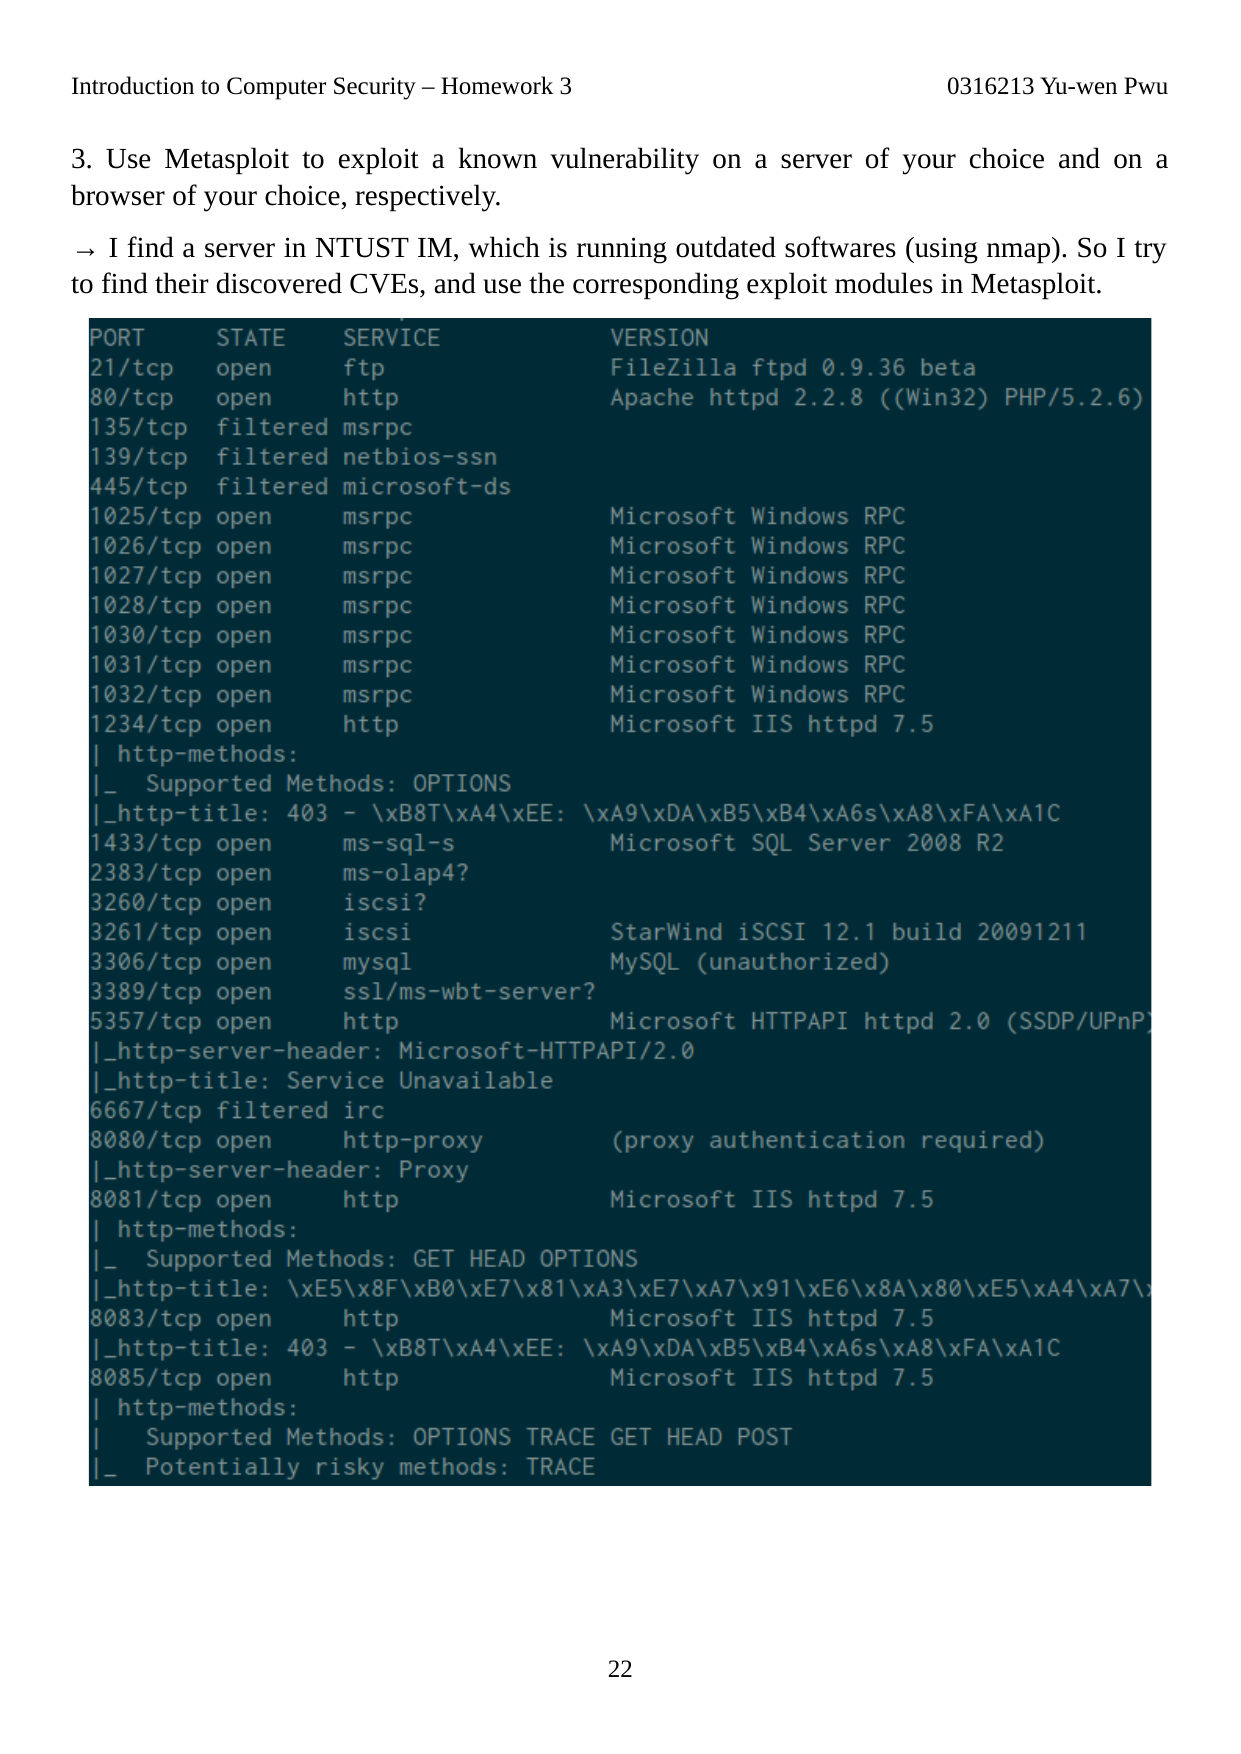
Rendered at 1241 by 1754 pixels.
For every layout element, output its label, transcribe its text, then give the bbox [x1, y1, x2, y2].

picture [189, 1136, 201, 1152]
picture [1148, 1284, 1152, 1296]
picture [979, 388, 987, 409]
picture [838, 839, 848, 851]
picture [964, 1136, 975, 1148]
picture [810, 834, 834, 851]
picture [923, 1190, 933, 1207]
picture [403, 452, 409, 464]
picture [93, 656, 98, 672]
picture [515, 1279, 524, 1297]
picture [781, 686, 835, 702]
picture [809, 1309, 820, 1326]
picture [175, 1136, 186, 1148]
picture [796, 388, 806, 405]
picture [1035, 1131, 1043, 1152]
picture [274, 423, 285, 435]
picture [612, 359, 622, 375]
picture [175, 928, 186, 940]
picture [682, 329, 708, 346]
picture [104, 1190, 117, 1207]
picture [345, 388, 355, 405]
picture [880, 1013, 890, 1029]
picture [372, 898, 383, 910]
picture [753, 923, 778, 940]
picture [218, 448, 230, 464]
picture [245, 1344, 256, 1356]
picture [217, 601, 256, 618]
picture [668, 542, 680, 554]
picture [486, 804, 496, 821]
picture [259, 1250, 271, 1267]
picture [696, 1195, 708, 1207]
picture [769, 631, 776, 643]
picture [726, 627, 735, 643]
picture [119, 1399, 130, 1415]
picture [628, 1042, 636, 1059]
picture [162, 1310, 172, 1326]
picture [345, 1369, 355, 1385]
picture [386, 1195, 399, 1212]
picture [400, 1072, 425, 1088]
picture [148, 805, 158, 821]
picture [417, 1047, 423, 1059]
picture [500, 775, 511, 791]
picture [359, 512, 369, 524]
picture [386, 571, 411, 588]
picture [486, 1339, 497, 1356]
picture [373, 958, 383, 969]
picture [93, 448, 98, 464]
picture [161, 779, 172, 791]
picture [317, 1429, 327, 1445]
picture [93, 596, 98, 613]
picture [161, 1165, 173, 1182]
picture [175, 1255, 216, 1271]
picture [768, 1309, 777, 1326]
picture [711, 685, 722, 702]
picture [373, 1310, 383, 1326]
picture [852, 388, 862, 405]
picture [121, 834, 130, 851]
picture [189, 1195, 201, 1212]
picture [134, 1340, 144, 1356]
picture [767, 1012, 778, 1029]
picture [119, 1339, 130, 1356]
picture [148, 566, 158, 585]
picture [360, 359, 369, 375]
picture [372, 363, 385, 380]
picture [119, 893, 130, 910]
picture [344, 660, 357, 672]
picture [402, 864, 411, 880]
picture [1091, 1284, 1101, 1296]
picture [755, 1369, 762, 1385]
picture [699, 953, 707, 974]
picture [359, 1047, 369, 1058]
picture [628, 359, 635, 375]
picture [387, 1280, 397, 1296]
picture [655, 542, 665, 553]
picture [796, 1280, 806, 1297]
picture [696, 690, 708, 702]
picture [655, 1344, 665, 1356]
picture [135, 1191, 141, 1207]
picture [965, 1280, 975, 1297]
picture [372, 928, 383, 940]
picture [683, 1017, 693, 1029]
picture [1091, 388, 1101, 405]
picture [896, 388, 904, 410]
picture [358, 1076, 369, 1088]
picture [683, 631, 693, 643]
picture [696, 571, 708, 583]
picture [555, 1042, 581, 1058]
picture [668, 1017, 680, 1029]
picture [403, 893, 411, 910]
picture [414, 1428, 441, 1445]
picture [614, 1131, 622, 1152]
picture [403, 923, 410, 940]
picture [486, 452, 496, 464]
picture [360, 478, 368, 494]
picture [91, 1309, 102, 1326]
picture [541, 1076, 552, 1088]
picture [245, 1428, 271, 1445]
picture [175, 512, 186, 524]
picture [302, 482, 313, 494]
picture [373, 1339, 383, 1357]
picture [133, 626, 145, 643]
picture [189, 1106, 201, 1123]
picture [611, 626, 624, 643]
picture [683, 1373, 693, 1385]
picture [416, 893, 425, 905]
picture [725, 363, 735, 375]
picture [1037, 1339, 1042, 1356]
picture [443, 1250, 455, 1266]
picture [951, 359, 960, 375]
picture [1134, 1280, 1144, 1297]
picture [387, 482, 398, 494]
picture [571, 1280, 580, 1298]
picture [838, 958, 848, 969]
picture [245, 779, 256, 791]
picture [513, 987, 524, 999]
picture [443, 1076, 454, 1088]
picture [260, 571, 271, 583]
picture [471, 1136, 482, 1152]
picture [795, 804, 806, 821]
picture [119, 1280, 130, 1296]
picture [1021, 923, 1031, 940]
picture [217, 571, 256, 588]
picture [809, 1369, 820, 1385]
picture [1007, 1344, 1017, 1356]
picture [217, 512, 256, 528]
picture [895, 1344, 904, 1356]
picture [189, 660, 201, 677]
picture [121, 715, 130, 732]
picture [245, 1255, 256, 1267]
picture [302, 452, 313, 464]
picture [851, 1309, 877, 1331]
picture [287, 775, 313, 791]
picture [148, 1043, 158, 1059]
picture [344, 1047, 355, 1059]
picture [711, 388, 721, 405]
picture [654, 1136, 666, 1148]
picture [458, 478, 468, 494]
picture [175, 631, 186, 643]
picture [189, 868, 201, 885]
picture [769, 656, 776, 672]
picture [330, 1161, 341, 1177]
picture [668, 804, 680, 821]
picture [119, 1309, 130, 1326]
picture [1021, 1279, 1031, 1297]
picture [148, 1101, 158, 1119]
picture [766, 1136, 778, 1148]
picture [175, 720, 186, 732]
picture [569, 1428, 594, 1445]
picture [641, 1339, 651, 1357]
picture [907, 1340, 919, 1356]
picture [373, 1463, 383, 1479]
picture [781, 1369, 793, 1385]
picture [105, 656, 117, 672]
picture [458, 1344, 467, 1356]
picture [1006, 1136, 1017, 1148]
picture [837, 1136, 848, 1148]
picture [147, 393, 158, 405]
picture [514, 809, 524, 821]
picture [655, 660, 665, 672]
picture [1036, 804, 1042, 821]
picture [400, 1339, 412, 1356]
picture [120, 477, 130, 494]
picture [104, 1131, 117, 1148]
picture [402, 1280, 411, 1298]
picture [288, 804, 299, 821]
picture [400, 1463, 425, 1474]
picture [148, 655, 158, 674]
picture [149, 1072, 158, 1088]
picture [189, 720, 201, 736]
picture [163, 864, 172, 880]
picture [866, 1344, 876, 1356]
picture [628, 686, 636, 702]
picture [472, 1047, 482, 1059]
picture [696, 1017, 708, 1029]
picture [260, 1314, 271, 1326]
picture [838, 542, 848, 554]
picture [668, 1428, 679, 1445]
picture [302, 804, 314, 821]
picture [627, 1280, 637, 1297]
picture [740, 804, 750, 821]
picture [289, 1106, 299, 1118]
picture [175, 779, 215, 796]
picture [668, 359, 680, 375]
picture [924, 923, 931, 940]
picture [260, 839, 271, 851]
picture [106, 923, 116, 940]
picture [148, 1399, 158, 1415]
picture [626, 804, 637, 821]
picture [628, 596, 636, 613]
picture [781, 923, 793, 940]
picture [741, 923, 748, 940]
picture [641, 1041, 651, 1060]
picture [260, 660, 271, 672]
picture [824, 809, 834, 821]
picture [416, 987, 425, 999]
picture [93, 834, 98, 851]
picture [628, 1309, 636, 1326]
picture [148, 537, 158, 555]
picture [950, 834, 961, 851]
picture [725, 687, 735, 702]
picture [302, 1339, 314, 1356]
picture [148, 1190, 158, 1208]
picture [360, 690, 369, 702]
picture [374, 571, 384, 583]
picture [710, 1281, 722, 1296]
picture [288, 1161, 299, 1177]
picture [345, 359, 356, 375]
picture [585, 983, 594, 994]
picture [105, 1369, 117, 1385]
picture [628, 542, 634, 554]
picture [611, 1339, 624, 1356]
picture [527, 804, 538, 821]
picture [331, 1076, 341, 1088]
picture [558, 1280, 563, 1296]
picture [628, 1369, 635, 1385]
picture [528, 1458, 539, 1474]
picture [882, 388, 890, 410]
picture [485, 1047, 497, 1059]
picture [1007, 1280, 1017, 1296]
picture [386, 423, 411, 439]
picture [654, 363, 665, 375]
picture [781, 537, 835, 554]
picture [611, 596, 624, 613]
picture [783, 1280, 788, 1296]
picture [175, 660, 186, 672]
picture [161, 363, 173, 380]
picture [245, 1220, 271, 1237]
picture [359, 389, 369, 405]
picture [261, 419, 270, 435]
picture [598, 809, 608, 821]
picture [344, 1250, 370, 1267]
picture [442, 1136, 455, 1148]
picture [640, 542, 651, 554]
picture [725, 958, 735, 969]
picture [104, 596, 117, 613]
picture [893, 685, 905, 702]
picture [260, 329, 285, 346]
picture [780, 1339, 793, 1356]
picture [345, 1463, 355, 1474]
picture [826, 958, 832, 969]
picture [1035, 1284, 1045, 1296]
picture [316, 1101, 327, 1118]
picture [359, 1165, 369, 1177]
picture [414, 1250, 439, 1267]
picture [810, 1284, 820, 1296]
picture [712, 596, 722, 613]
picture [107, 864, 116, 880]
picture [134, 447, 144, 466]
picture [150, 448, 158, 464]
picture [726, 835, 735, 851]
picture [220, 1459, 228, 1474]
picture [232, 329, 243, 345]
picture [1008, 1012, 1016, 1034]
picture [120, 507, 130, 524]
picture [260, 512, 271, 524]
picture [809, 1191, 820, 1207]
picture [669, 1136, 679, 1148]
picture [471, 1250, 482, 1266]
picture [359, 660, 369, 672]
picture [105, 1101, 116, 1118]
picture [233, 1339, 242, 1356]
picture [640, 512, 651, 524]
picture [260, 898, 271, 910]
picture [1020, 805, 1032, 821]
picture [1090, 1012, 1117, 1029]
picture [359, 1106, 370, 1118]
picture [810, 804, 820, 822]
picture [259, 775, 271, 791]
picture [851, 1369, 877, 1390]
picture [175, 423, 187, 439]
picture [331, 1250, 341, 1266]
picture [92, 359, 102, 375]
picture [360, 1370, 369, 1385]
picture [429, 1076, 440, 1088]
picture [823, 1136, 834, 1148]
picture [683, 720, 693, 732]
picture [781, 359, 806, 380]
picture [331, 1280, 341, 1296]
picture [739, 390, 749, 405]
picture [627, 924, 637, 940]
picture [358, 452, 369, 464]
picture [514, 1344, 524, 1356]
picture [710, 958, 721, 969]
picture [951, 1012, 961, 1029]
picture [935, 1136, 961, 1152]
picture [500, 1428, 511, 1445]
picture [344, 868, 357, 880]
picture [880, 1339, 890, 1357]
picture [1079, 923, 1084, 940]
picture [316, 1280, 327, 1296]
picture [852, 1132, 862, 1148]
picture [162, 716, 172, 732]
picture [866, 809, 876, 821]
picture [668, 631, 680, 643]
picture [781, 1012, 792, 1029]
picture [541, 1339, 552, 1356]
picture [458, 452, 468, 464]
picture [245, 1047, 256, 1059]
picture [260, 928, 271, 940]
picture [781, 1190, 793, 1207]
picture [233, 776, 242, 791]
picture [837, 1339, 849, 1356]
picture [950, 809, 960, 821]
picture [162, 1102, 172, 1118]
picture [162, 924, 172, 940]
picture [219, 1255, 228, 1266]
picture [135, 656, 141, 672]
picture [893, 567, 905, 583]
picture [895, 1309, 904, 1326]
picture [937, 804, 946, 822]
picture [175, 571, 186, 583]
picture [865, 953, 877, 969]
picture [119, 983, 130, 999]
picture [189, 958, 201, 974]
picture [134, 685, 144, 702]
picture [555, 1459, 568, 1474]
picture [175, 1314, 186, 1326]
picture [626, 1339, 637, 1356]
picture [541, 1458, 553, 1474]
picture [585, 804, 594, 822]
picture [907, 1012, 933, 1034]
picture [627, 1250, 638, 1267]
picture [134, 477, 144, 495]
picture [161, 482, 172, 494]
picture [668, 1195, 680, 1207]
picture [189, 1017, 201, 1033]
picture [93, 685, 98, 702]
picture [135, 864, 144, 880]
picture [528, 987, 539, 999]
picture [907, 388, 920, 405]
picture [302, 1106, 313, 1118]
picture [585, 1284, 594, 1296]
picture [331, 775, 341, 791]
picture [260, 958, 271, 969]
picture [217, 393, 256, 410]
picture [1020, 1131, 1031, 1148]
picture [528, 1428, 539, 1445]
picture [289, 482, 299, 494]
picture [105, 834, 116, 851]
picture [161, 452, 172, 464]
picture [93, 537, 98, 553]
picture [541, 804, 552, 821]
picture [386, 448, 399, 464]
picture [851, 715, 877, 736]
picture [175, 1433, 215, 1449]
picture [1049, 388, 1059, 406]
picture [614, 1280, 623, 1296]
picture [923, 1284, 932, 1296]
picture [387, 839, 397, 851]
picture [93, 983, 101, 999]
picture [416, 1165, 426, 1177]
picture [642, 359, 650, 375]
picture [359, 1013, 369, 1029]
picture [91, 388, 102, 405]
picture [217, 1017, 256, 1034]
picture [879, 1136, 891, 1148]
picture [161, 423, 172, 435]
picture [373, 1255, 383, 1267]
picture [641, 1136, 651, 1148]
picture [852, 359, 862, 375]
picture [809, 715, 820, 732]
picture [628, 567, 635, 583]
picture [373, 1192, 383, 1207]
picture [106, 953, 116, 969]
picture [711, 537, 722, 553]
picture [217, 1136, 257, 1152]
picture [386, 542, 411, 558]
picture [740, 1280, 749, 1298]
picture [922, 1339, 932, 1356]
picture [471, 1339, 483, 1356]
picture [247, 1101, 256, 1118]
picture [640, 1017, 651, 1029]
picture [386, 868, 399, 880]
picture [611, 1191, 624, 1207]
picture [682, 1042, 694, 1059]
picture [781, 715, 793, 732]
picture [93, 923, 101, 940]
text → I find a server in NTUST IM, which is running outdated softwares (using nmap). So I try to find their discovered CVEs, and use the corresponding exploit modules in Metasploit. [71, 230, 1169, 300]
picture [825, 923, 831, 940]
picture [697, 1284, 707, 1296]
picture [724, 1136, 735, 1148]
picture [683, 512, 693, 524]
picture [316, 1165, 327, 1177]
picture [261, 1102, 270, 1118]
picture [865, 656, 876, 672]
picture [795, 1339, 806, 1356]
picture [189, 987, 201, 1004]
picture [683, 601, 693, 613]
picture [640, 1314, 651, 1326]
picture [218, 1222, 228, 1237]
picture [937, 923, 946, 940]
picture [414, 775, 441, 791]
picture [1119, 1017, 1130, 1029]
picture [374, 423, 383, 435]
picture [245, 1284, 256, 1296]
picture [698, 804, 707, 822]
picture [754, 804, 763, 822]
picture [119, 448, 130, 464]
picture [668, 839, 680, 851]
picture [191, 1281, 200, 1296]
picture [501, 482, 510, 494]
picture [175, 958, 186, 969]
picture [147, 1458, 159, 1474]
picture [1104, 1280, 1117, 1296]
picture [781, 1428, 792, 1445]
picture [725, 598, 735, 613]
picture [415, 868, 425, 880]
picture [175, 1195, 186, 1207]
picture [148, 775, 159, 791]
picture [470, 1428, 497, 1445]
picture [655, 1373, 665, 1385]
picture [640, 839, 651, 851]
picture [416, 1284, 425, 1296]
picture [712, 359, 721, 375]
picture [148, 1280, 158, 1296]
picture [711, 567, 722, 583]
picture [162, 1191, 172, 1207]
picture [1048, 804, 1060, 821]
picture [134, 1072, 144, 1088]
picture [162, 1132, 172, 1148]
picture [346, 1101, 354, 1118]
picture [359, 868, 369, 880]
picture [372, 329, 384, 346]
picture [978, 1012, 990, 1029]
picture [217, 958, 256, 974]
picture [696, 1314, 708, 1326]
picture [386, 958, 398, 974]
picture [444, 1339, 454, 1357]
picture [1063, 1280, 1073, 1296]
picture [628, 507, 636, 524]
picture [500, 1338, 510, 1357]
picture [769, 567, 776, 583]
picture [134, 389, 144, 405]
picture [234, 1463, 240, 1474]
picture [373, 1013, 383, 1029]
picture [93, 418, 98, 435]
picture [217, 987, 256, 1004]
picture [375, 449, 383, 464]
picture [684, 359, 691, 375]
picture [260, 1373, 271, 1385]
picture [993, 804, 1003, 822]
picture [120, 358, 130, 376]
picture [161, 1344, 173, 1360]
picture [161, 1076, 173, 1093]
picture [260, 1017, 271, 1029]
picture [611, 715, 624, 732]
picture [655, 809, 665, 821]
picture [121, 685, 130, 702]
picture [654, 393, 665, 405]
picture [373, 1433, 383, 1445]
picture [824, 388, 834, 405]
picture [752, 567, 765, 583]
picture [458, 809, 468, 821]
picture [287, 1250, 313, 1267]
picture [471, 805, 483, 821]
picture [725, 716, 735, 732]
picture [443, 1428, 454, 1445]
picture [344, 452, 355, 464]
picture [641, 804, 651, 822]
picture [628, 631, 635, 643]
picture [344, 571, 357, 583]
picture [346, 1279, 355, 1297]
picture [668, 601, 680, 613]
picture [865, 567, 876, 583]
picture [640, 631, 651, 643]
picture [753, 834, 791, 855]
picture [586, 1250, 594, 1267]
picture [175, 542, 186, 554]
picture [851, 1191, 877, 1212]
picture [626, 1136, 638, 1152]
picture [865, 839, 876, 851]
picture [909, 834, 918, 851]
picture [148, 507, 158, 525]
picture [260, 868, 271, 880]
picture [189, 601, 201, 618]
picture [838, 601, 848, 613]
picture [262, 448, 270, 464]
picture [865, 685, 876, 702]
picture [191, 1072, 200, 1088]
picture [120, 418, 130, 435]
picture [654, 1280, 665, 1296]
picture [727, 1370, 735, 1385]
picture [416, 834, 425, 851]
picture [528, 1284, 538, 1296]
picture [359, 1284, 369, 1296]
picture [922, 804, 932, 821]
picture [668, 720, 680, 732]
picture [91, 1131, 102, 1148]
picture [611, 389, 638, 410]
picture [655, 512, 665, 524]
picture [725, 1192, 735, 1207]
picture [443, 1458, 482, 1474]
picture [217, 660, 256, 677]
picture [135, 923, 141, 940]
picture [893, 923, 918, 940]
picture [134, 359, 144, 375]
picture [134, 1221, 144, 1237]
picture [148, 626, 158, 644]
picture [105, 388, 117, 405]
picture [274, 1106, 285, 1118]
picture [513, 1072, 525, 1088]
picture [275, 1458, 282, 1474]
picture [655, 1195, 665, 1207]
picture [105, 537, 117, 554]
picture [965, 388, 975, 405]
picture [865, 537, 905, 554]
picture [260, 1136, 271, 1148]
picture [247, 418, 256, 435]
picture [135, 1309, 144, 1326]
picture [245, 329, 258, 346]
picture [232, 1220, 242, 1237]
picture [289, 452, 299, 464]
picture [810, 958, 820, 969]
picture [133, 329, 145, 345]
picture [640, 601, 651, 613]
picture [599, 1344, 608, 1356]
picture [797, 923, 805, 940]
picture [107, 983, 116, 999]
picture [148, 685, 158, 703]
picture [247, 477, 256, 494]
picture [106, 448, 116, 464]
picture [344, 631, 369, 643]
picture [612, 923, 624, 940]
picture [781, 656, 835, 672]
picture [134, 983, 144, 999]
picture [302, 423, 313, 435]
picture [1120, 1280, 1129, 1296]
picture [217, 542, 256, 558]
picture [713, 1012, 722, 1029]
picture [923, 715, 933, 732]
picture [922, 359, 947, 375]
picture [150, 1161, 158, 1177]
picture [738, 958, 749, 969]
picture [640, 1195, 651, 1207]
picture [444, 839, 454, 851]
picture [219, 1341, 228, 1356]
picture [148, 1131, 158, 1149]
picture [374, 631, 383, 643]
picture [628, 715, 635, 732]
picture [217, 720, 257, 736]
picture [879, 656, 891, 672]
picture [668, 1314, 680, 1326]
picture [894, 1136, 904, 1148]
picture [217, 839, 256, 855]
picture [260, 987, 271, 999]
picture [234, 478, 241, 494]
picture [499, 1076, 510, 1088]
picture [162, 894, 172, 910]
picture [838, 660, 848, 672]
picture [458, 1280, 468, 1297]
picture [712, 1309, 722, 1326]
picture [135, 1101, 144, 1118]
picture [924, 388, 932, 405]
picture [374, 779, 383, 791]
picture [120, 1012, 130, 1029]
picture [754, 1190, 763, 1207]
picture [472, 983, 482, 999]
picture [611, 953, 637, 974]
picture [373, 1280, 383, 1296]
picture [359, 958, 369, 974]
picture [189, 928, 201, 944]
picture [456, 1047, 469, 1059]
picture [218, 477, 230, 494]
picture [951, 1344, 960, 1356]
picture [880, 839, 890, 850]
picture [611, 834, 624, 851]
picture [838, 1191, 848, 1207]
picture [388, 898, 397, 910]
picture [431, 1459, 439, 1474]
picture [696, 1428, 722, 1445]
picture [233, 804, 242, 821]
picture [655, 601, 665, 613]
picture [134, 507, 144, 524]
picture [134, 1280, 144, 1296]
picture [289, 1072, 313, 1088]
picture [472, 452, 482, 464]
picture [189, 1314, 201, 1331]
text 3. Use Metasploit to exploit a known vulnerability on a server of your choice and on a browser of your choice, respectively. [71, 141, 1169, 212]
picture [555, 987, 566, 999]
picture [386, 1136, 399, 1152]
picture [120, 596, 130, 613]
picture [344, 1428, 370, 1445]
picture [136, 1161, 144, 1177]
picture [217, 868, 256, 885]
picture [93, 507, 98, 524]
picture [584, 1339, 594, 1357]
picture [374, 512, 411, 528]
picture [823, 359, 835, 375]
picture [91, 1369, 102, 1385]
picture [317, 1076, 327, 1088]
picture [867, 923, 873, 940]
picture [993, 1339, 1003, 1357]
picture [895, 715, 904, 732]
picture [400, 1042, 413, 1058]
picture [345, 1191, 355, 1207]
picture [499, 1250, 525, 1267]
picture [711, 1344, 721, 1356]
picture [655, 571, 665, 583]
picture [234, 452, 240, 464]
picture [330, 1042, 341, 1059]
picture [148, 863, 158, 882]
picture [655, 631, 665, 643]
picture [430, 452, 439, 464]
picture [753, 359, 765, 375]
picture [104, 626, 117, 643]
picture [88, 329, 130, 346]
picture [753, 389, 778, 410]
picture [696, 631, 708, 643]
picture [444, 477, 455, 494]
picture [1048, 1281, 1060, 1296]
picture [133, 537, 144, 554]
picture [429, 804, 440, 821]
picture [767, 809, 777, 821]
picture [175, 987, 186, 999]
picture [682, 1428, 693, 1445]
picture [217, 363, 256, 380]
picture [487, 1072, 495, 1088]
picture [260, 542, 271, 553]
picture [177, 1459, 186, 1474]
picture [710, 1136, 721, 1148]
picture [360, 987, 369, 999]
picture [206, 1280, 213, 1296]
picture [289, 423, 299, 435]
picture [712, 507, 722, 524]
picture [542, 987, 552, 999]
picture [344, 775, 370, 791]
picture [838, 716, 848, 732]
picture [753, 1339, 763, 1357]
picture [697, 928, 707, 940]
picture [515, 1043, 524, 1059]
picture [612, 329, 637, 346]
picture [684, 1279, 693, 1297]
picture [796, 1132, 806, 1148]
picture [669, 388, 679, 405]
picture [640, 1428, 652, 1445]
picture [161, 1284, 173, 1301]
picture [346, 923, 354, 940]
picture [837, 805, 849, 821]
picture [459, 864, 468, 875]
picture [373, 389, 383, 405]
picture [711, 656, 722, 672]
picture [386, 720, 399, 736]
picture [811, 1136, 818, 1148]
picture [611, 1428, 637, 1445]
picture [824, 1344, 834, 1356]
picture [359, 1310, 369, 1326]
picture [611, 656, 624, 672]
picture [839, 1369, 848, 1385]
picture [189, 898, 201, 915]
picture [428, 1280, 455, 1296]
picture [161, 1225, 173, 1241]
picture [640, 928, 651, 940]
picture [865, 507, 905, 524]
picture [400, 987, 413, 999]
picture [262, 1458, 268, 1474]
picture [655, 928, 665, 940]
picture [754, 1309, 763, 1326]
picture [134, 1369, 144, 1385]
picture [894, 809, 904, 821]
picture [148, 1012, 158, 1030]
picture [655, 839, 665, 851]
picture [458, 1136, 467, 1148]
picture [838, 512, 848, 524]
picture [597, 1042, 624, 1059]
picture [360, 898, 369, 910]
picture [769, 1369, 776, 1385]
picture [387, 809, 397, 821]
picture [120, 388, 129, 406]
picture [386, 631, 411, 647]
picture [149, 745, 158, 761]
picture [164, 953, 172, 969]
picture [205, 804, 213, 821]
picture [386, 393, 399, 410]
picture [1036, 923, 1042, 940]
picture [541, 1042, 553, 1059]
picture [597, 1280, 610, 1296]
picture [570, 1250, 581, 1266]
picture [769, 596, 777, 613]
picture [415, 804, 425, 821]
picture [120, 626, 130, 643]
picture [289, 1280, 299, 1297]
picture [400, 1161, 412, 1177]
picture [134, 834, 144, 851]
picture [655, 690, 665, 702]
picture [247, 448, 256, 464]
picture [316, 418, 327, 435]
picture [879, 685, 891, 702]
picture [752, 537, 765, 553]
picture [189, 631, 201, 647]
picture [148, 1221, 158, 1237]
picture [752, 507, 765, 524]
picture [260, 393, 271, 405]
picture [541, 1428, 567, 1445]
picture [232, 1047, 242, 1059]
picture [119, 1190, 130, 1207]
picture [374, 1132, 383, 1148]
picture [781, 597, 835, 613]
picture [232, 1166, 242, 1177]
picture [769, 686, 777, 702]
picture [696, 542, 708, 554]
picture [668, 1373, 680, 1385]
picture [344, 958, 357, 969]
picture [769, 954, 777, 969]
picture [189, 512, 201, 528]
picture [232, 1399, 242, 1415]
picture [641, 953, 679, 974]
picture [670, 1280, 679, 1296]
picture [288, 1463, 299, 1479]
picture [1035, 1012, 1074, 1029]
picture [148, 478, 158, 494]
picture [345, 1131, 355, 1148]
picture [712, 715, 722, 732]
picture [316, 1047, 327, 1059]
picture [472, 1284, 482, 1296]
picture [1133, 1012, 1145, 1029]
picture [345, 715, 355, 732]
picture [273, 482, 285, 494]
picture [923, 1136, 933, 1148]
picture [107, 359, 112, 375]
picture [993, 1136, 1003, 1148]
picture [119, 923, 130, 940]
picture [597, 1250, 624, 1267]
picture [879, 567, 891, 583]
picture [148, 982, 158, 1000]
picture [752, 626, 765, 642]
picture [921, 834, 948, 851]
picture [810, 1339, 820, 1357]
picture [611, 507, 624, 524]
picture [276, 1403, 285, 1415]
picture [486, 1463, 496, 1474]
picture [640, 329, 651, 346]
picture [430, 1136, 440, 1148]
picture [1119, 388, 1130, 405]
picture [119, 804, 130, 821]
picture [711, 809, 721, 821]
picture [135, 745, 144, 761]
picture [726, 1280, 735, 1296]
picture [190, 805, 200, 821]
picture [93, 893, 101, 910]
picture [162, 1013, 172, 1029]
picture [219, 1281, 228, 1296]
picture [218, 806, 228, 821]
picture [345, 1309, 355, 1326]
picture [147, 363, 158, 375]
picture [752, 596, 765, 613]
picture [485, 1280, 496, 1296]
picture [175, 482, 187, 499]
picture [386, 1373, 399, 1390]
picture [640, 1373, 651, 1385]
picture [135, 1012, 144, 1029]
picture [261, 1047, 271, 1058]
picture [344, 542, 369, 554]
picture [571, 987, 581, 999]
picture [175, 601, 186, 613]
picture [1063, 388, 1074, 405]
picture [189, 1225, 214, 1237]
picture [611, 537, 624, 553]
picture [217, 928, 257, 944]
picture [628, 1012, 636, 1029]
picture [1048, 1339, 1060, 1356]
picture [217, 1373, 256, 1390]
picture [949, 923, 961, 940]
picture [372, 482, 383, 494]
picture [245, 1399, 271, 1415]
picture [234, 1101, 242, 1118]
picture [683, 1136, 694, 1152]
picture [725, 390, 735, 405]
picture [768, 1344, 777, 1356]
picture [374, 1370, 383, 1385]
picture [345, 329, 369, 346]
picture [936, 1280, 946, 1296]
picture [333, 1463, 338, 1474]
picture [697, 1339, 707, 1357]
picture [302, 1165, 313, 1177]
picture [233, 1430, 242, 1445]
picture [374, 601, 411, 618]
picture [218, 418, 229, 435]
picture [119, 1220, 130, 1237]
picture [696, 1373, 708, 1385]
picture [386, 660, 411, 677]
picture [682, 1340, 694, 1356]
picture [135, 567, 144, 583]
picture [429, 1047, 440, 1059]
picture [346, 893, 354, 910]
picture [668, 690, 680, 702]
picture [1077, 1012, 1087, 1030]
picture [838, 1280, 848, 1296]
picture [219, 1047, 228, 1058]
picture [359, 1132, 369, 1148]
picture [134, 418, 144, 436]
picture [979, 1284, 989, 1296]
picture [346, 987, 355, 999]
picture [696, 660, 708, 672]
picture [119, 864, 130, 880]
picture [1134, 388, 1142, 409]
picture [386, 1017, 399, 1033]
picture [275, 1225, 285, 1237]
picture [824, 716, 834, 732]
picture [1078, 1280, 1087, 1298]
picture [668, 1339, 680, 1356]
picture [162, 508, 172, 524]
picture [189, 1373, 201, 1390]
picture [234, 418, 241, 435]
picture [780, 804, 793, 821]
picture [752, 958, 763, 969]
picture [148, 1428, 172, 1445]
picture [485, 1250, 496, 1267]
picture [91, 478, 101, 494]
picture [107, 1012, 116, 1029]
picture [220, 746, 228, 761]
picture [344, 512, 357, 524]
picture [781, 1136, 792, 1148]
picture [569, 1458, 594, 1474]
picture [175, 898, 186, 910]
picture [781, 626, 835, 643]
picture [824, 1310, 834, 1326]
picture [668, 512, 680, 524]
picture [303, 1284, 313, 1296]
picture [881, 804, 890, 822]
picture [148, 834, 158, 852]
picture [670, 329, 678, 346]
picture [795, 1012, 807, 1029]
picture [640, 571, 651, 583]
picture [133, 1131, 145, 1148]
picture [781, 953, 807, 969]
picture [121, 656, 130, 672]
picture [529, 1072, 538, 1088]
picture [838, 631, 848, 643]
picture [641, 1284, 651, 1296]
picture [768, 359, 777, 375]
picture [374, 690, 411, 707]
picture [92, 864, 102, 880]
picture [260, 363, 271, 375]
picture [655, 1314, 665, 1326]
picture [175, 839, 186, 851]
picture [459, 1428, 467, 1445]
picture [400, 804, 412, 821]
picture [683, 1314, 693, 1326]
picture [219, 1073, 228, 1088]
picture [175, 1373, 186, 1385]
picture [628, 1191, 636, 1207]
picture [978, 834, 989, 851]
picture [344, 601, 357, 613]
picture [189, 542, 201, 558]
picture [316, 478, 327, 494]
picture [696, 839, 708, 851]
picture [402, 329, 411, 346]
picture [120, 567, 130, 583]
picture [175, 1106, 186, 1118]
picture [628, 839, 635, 851]
picture [936, 393, 947, 405]
picture [684, 923, 692, 940]
picture [318, 804, 327, 821]
picture [203, 1165, 214, 1177]
picture [500, 804, 510, 822]
picture [260, 720, 271, 732]
picture [318, 1339, 327, 1356]
picture [1006, 388, 1031, 405]
picture [895, 1190, 904, 1207]
picture [485, 478, 496, 494]
picture [344, 690, 357, 702]
picture [402, 953, 410, 969]
picture [443, 775, 454, 791]
picture [233, 1251, 242, 1267]
picture [91, 1101, 102, 1118]
picture [753, 1131, 763, 1148]
picture [416, 482, 425, 494]
picture [458, 775, 467, 791]
picture [288, 1339, 299, 1356]
picture [105, 478, 115, 494]
picture [853, 1279, 862, 1297]
picture [275, 750, 285, 761]
picture [415, 1136, 427, 1152]
picture [206, 1072, 213, 1088]
picture [161, 1463, 173, 1474]
picture [838, 1012, 847, 1029]
picture [400, 482, 413, 494]
picture [175, 452, 187, 469]
picture [163, 1369, 172, 1385]
picture [444, 1047, 454, 1059]
picture [217, 1314, 256, 1331]
picture [668, 923, 680, 940]
picture [909, 1280, 918, 1298]
picture [640, 393, 651, 405]
picture [260, 601, 271, 613]
picture [696, 512, 708, 524]
picture [923, 1369, 933, 1385]
picture [148, 1368, 158, 1387]
picture [233, 1072, 242, 1088]
picture [894, 1014, 904, 1029]
picture [120, 537, 130, 554]
picture [134, 596, 144, 613]
picture [838, 923, 848, 940]
picture [232, 745, 242, 761]
picture [949, 1280, 962, 1296]
picture [851, 804, 862, 821]
picture [373, 716, 383, 732]
picture [148, 953, 158, 971]
picture [302, 1047, 313, 1059]
picture [500, 1042, 511, 1058]
picture [148, 1309, 158, 1327]
picture [119, 1131, 130, 1148]
picture [980, 1136, 987, 1148]
picture [387, 928, 397, 940]
picture [767, 1280, 778, 1296]
picture [218, 1400, 228, 1415]
picture [752, 656, 765, 672]
picture [219, 1165, 229, 1177]
picture [148, 1250, 172, 1267]
picture [175, 1017, 186, 1029]
picture [781, 1309, 793, 1326]
picture [726, 568, 735, 583]
picture [583, 1042, 596, 1059]
picture [217, 631, 256, 647]
picture [206, 1344, 213, 1356]
picture [400, 839, 412, 855]
picture [217, 690, 256, 707]
picture [682, 393, 693, 405]
picture [725, 508, 735, 524]
picture [683, 571, 693, 583]
picture [740, 1339, 750, 1356]
picture [880, 953, 889, 974]
picture [992, 923, 1018, 940]
picture [825, 1369, 834, 1385]
picture [219, 779, 229, 791]
picture [190, 1165, 200, 1177]
picture [106, 715, 116, 732]
picture [683, 660, 693, 672]
picture [470, 775, 497, 791]
picture [163, 835, 172, 851]
picture [1034, 388, 1046, 405]
picture [92, 1012, 102, 1029]
picture [162, 686, 172, 702]
picture [893, 1281, 906, 1296]
picture [162, 567, 172, 583]
picture [881, 359, 890, 375]
picture [457, 1166, 468, 1182]
picture [724, 804, 736, 821]
picture [1021, 1012, 1032, 1029]
picture [655, 329, 666, 346]
picture [725, 1311, 735, 1326]
picture [261, 478, 270, 494]
picture [868, 1136, 875, 1148]
picture [359, 423, 369, 435]
picture [374, 983, 383, 999]
picture [501, 1280, 510, 1296]
picture [388, 1344, 397, 1356]
picture [119, 1042, 130, 1058]
picture [711, 1369, 722, 1385]
picture [542, 1280, 552, 1296]
picture [894, 359, 904, 375]
picture [768, 1190, 777, 1207]
picture [346, 1072, 353, 1088]
picture [866, 1284, 876, 1296]
picture [923, 1309, 932, 1326]
picture [611, 1369, 624, 1385]
picture [119, 1369, 130, 1385]
picture [865, 626, 905, 643]
picture [287, 1428, 313, 1445]
picture [851, 958, 862, 969]
picture [175, 690, 186, 702]
picture [866, 1012, 876, 1029]
picture [119, 1161, 130, 1177]
picture [428, 864, 454, 885]
picture [148, 1340, 158, 1356]
picture [442, 983, 469, 999]
picture [880, 1280, 890, 1296]
picture [260, 631, 271, 643]
picture [964, 1339, 975, 1356]
picture [387, 982, 397, 1001]
picture [683, 839, 693, 851]
picture [668, 660, 680, 672]
picture [979, 923, 989, 940]
picture [245, 1463, 256, 1474]
picture [823, 1280, 834, 1296]
picture [838, 571, 848, 583]
picture [1007, 809, 1017, 821]
picture [119, 1072, 130, 1088]
picture [217, 898, 256, 915]
picture [865, 596, 905, 613]
picture [852, 839, 862, 850]
picture [414, 452, 427, 464]
picture [428, 482, 441, 494]
picture [640, 720, 651, 732]
picture [781, 567, 835, 583]
picture [134, 805, 144, 821]
picture [655, 1017, 665, 1029]
picture [374, 542, 383, 553]
picture [640, 660, 651, 672]
picture [473, 1072, 480, 1088]
picture [611, 686, 624, 702]
picture [725, 1014, 735, 1029]
picture [260, 690, 271, 702]
picture [189, 839, 201, 855]
picture [91, 1190, 102, 1207]
picture [711, 626, 722, 643]
picture [682, 805, 694, 821]
picture [839, 690, 848, 702]
picture [767, 1428, 779, 1445]
picture [148, 419, 158, 435]
picture [541, 1250, 567, 1267]
picture [457, 1076, 468, 1088]
picture [344, 482, 357, 494]
picture [769, 542, 775, 554]
picture [119, 953, 144, 969]
picture [1050, 923, 1059, 940]
picture [317, 775, 327, 791]
picture [952, 388, 960, 405]
picture [260, 1195, 271, 1207]
picture [738, 1428, 765, 1445]
picture [261, 1165, 271, 1177]
picture [895, 1369, 904, 1385]
picture [204, 1463, 214, 1474]
picture [162, 627, 172, 643]
picture [415, 1339, 425, 1356]
picture [727, 657, 735, 672]
picture [106, 893, 116, 910]
picture [752, 686, 765, 702]
picture [92, 953, 101, 969]
picture [273, 452, 285, 464]
picture [527, 1339, 538, 1356]
picture [726, 538, 735, 554]
picture [358, 1458, 369, 1474]
picture [893, 656, 905, 672]
picture [781, 507, 835, 524]
picture [162, 983, 172, 999]
picture [163, 656, 172, 672]
picture [696, 720, 708, 732]
picture [684, 1195, 693, 1207]
picture [189, 1463, 200, 1474]
picture [374, 804, 383, 822]
picture [611, 567, 624, 583]
picture [655, 720, 665, 732]
picture [444, 1166, 453, 1177]
picture [189, 1403, 214, 1415]
picture [359, 928, 369, 940]
picture [768, 715, 777, 732]
picture [148, 596, 158, 614]
picture [754, 715, 763, 732]
picture [233, 1280, 242, 1296]
picture [344, 839, 369, 851]
picture [93, 715, 98, 732]
picture [711, 1190, 722, 1207]
picture [93, 626, 98, 643]
picture [907, 805, 920, 821]
picture [640, 690, 651, 702]
picture [316, 448, 327, 464]
picture [133, 715, 144, 732]
picture [93, 567, 98, 583]
picture [133, 893, 145, 910]
picture [1020, 1340, 1032, 1356]
picture [191, 1340, 200, 1356]
picture [851, 1339, 862, 1356]
picture [754, 1284, 763, 1296]
picture [611, 1309, 624, 1326]
picture [668, 571, 680, 583]
picture [119, 1101, 130, 1118]
picture [978, 1339, 990, 1356]
picture [245, 1165, 256, 1177]
picture [937, 1339, 946, 1357]
picture [414, 329, 439, 346]
picture [444, 804, 453, 822]
picture [245, 745, 271, 761]
picture [386, 329, 399, 345]
picture [359, 716, 369, 732]
picture [189, 571, 201, 588]
picture [317, 1463, 327, 1474]
picture [148, 893, 158, 911]
picture [655, 1042, 665, 1059]
picture [992, 1280, 1003, 1296]
picture [161, 1047, 173, 1063]
picture [163, 538, 172, 554]
picture [711, 834, 722, 851]
picture [190, 1047, 200, 1059]
picture [429, 1339, 441, 1356]
picture [372, 1076, 383, 1088]
picture [359, 571, 369, 583]
picture [359, 1191, 369, 1207]
picture [161, 750, 173, 766]
picture [964, 804, 974, 821]
picture [428, 1165, 441, 1177]
picture [148, 923, 158, 941]
picture [824, 1191, 834, 1207]
picture [809, 1012, 835, 1029]
picture [218, 329, 229, 346]
picture [344, 423, 357, 435]
picture [245, 809, 256, 821]
picture [500, 987, 510, 999]
picture [106, 418, 116, 435]
picture [1065, 923, 1070, 940]
picture [740, 1133, 749, 1148]
picture [964, 363, 975, 375]
picture [684, 690, 693, 702]
picture [978, 805, 990, 821]
picture [288, 1042, 299, 1058]
picture [219, 1433, 228, 1445]
picture [203, 1047, 214, 1059]
picture [148, 715, 158, 733]
picture [331, 1428, 341, 1445]
picture [217, 1195, 256, 1212]
picture [628, 656, 635, 672]
picture [161, 393, 173, 410]
picture [318, 1250, 327, 1267]
picture [360, 601, 369, 613]
picture [769, 507, 776, 524]
picture [104, 507, 117, 524]
picture [345, 1012, 355, 1029]
picture [119, 745, 130, 761]
picture [105, 567, 117, 583]
picture [386, 1314, 399, 1331]
picture [683, 542, 693, 554]
picture [161, 809, 173, 826]
picture [161, 1403, 173, 1420]
picture [993, 834, 1003, 851]
picture [724, 1339, 736, 1356]
picture [134, 1399, 144, 1415]
picture [175, 868, 186, 880]
picture [344, 1165, 355, 1177]
picture [372, 1106, 383, 1118]
picture [611, 1012, 624, 1029]
picture [189, 750, 214, 761]
picture [611, 805, 624, 821]
picture [710, 923, 722, 940]
picture [245, 1076, 256, 1088]
picture [374, 660, 384, 672]
picture [696, 601, 708, 613]
picture [698, 359, 707, 375]
picture [189, 690, 201, 707]
picture [105, 685, 117, 702]
picture [219, 1101, 229, 1118]
picture [104, 1309, 117, 1326]
picture [162, 597, 172, 613]
picture [135, 1042, 144, 1059]
picture [752, 1012, 764, 1029]
picture [838, 1310, 848, 1326]
